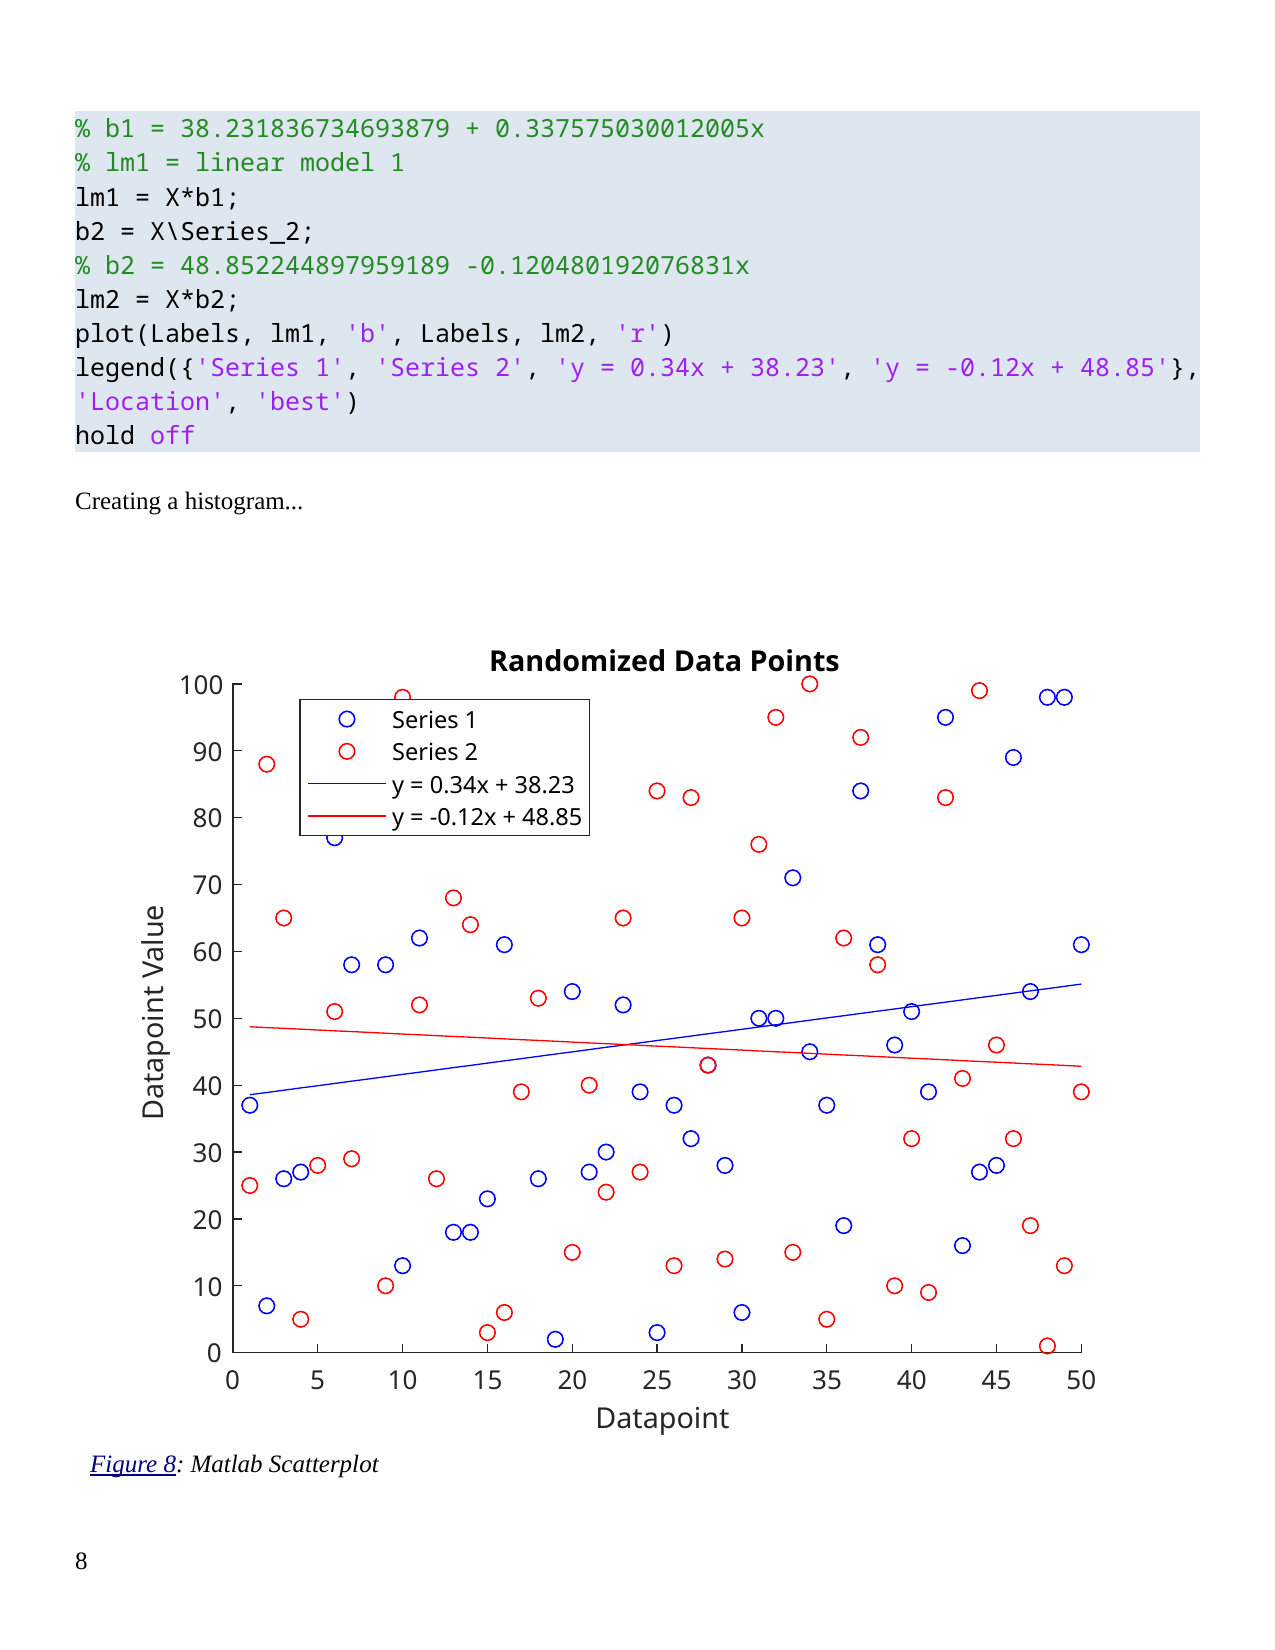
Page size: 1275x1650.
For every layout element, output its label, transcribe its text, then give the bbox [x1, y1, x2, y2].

text plot(Labels, lm1, 'b', Labels, lm2, 'r') [75, 315, 1200, 349]
text Figure 8: Matlab Scatterplot [90, 1444, 1185, 1478]
text Creating a histogram... [75, 486, 1200, 514]
text % b2 = 48.852244897959189 -0.120480192076831x [75, 247, 1200, 281]
text lm2 = X*b2; [75, 281, 1200, 315]
text % b1 = 38.231836734693879 + 0.337575030012005x [75, 111, 1200, 145]
text legend({'Series 1', 'Series 2', 'y = 0.34x + 38.23', 'y = -0.12x + 48.85'}, 'Location', 'best') [75, 349, 1200, 418]
text hold off [75, 418, 1200, 452]
text b2 = X\Series_2; [75, 213, 1200, 247]
text lm1 = X*b1; [75, 179, 1200, 213]
text % lm1 = linear model 1 [75, 145, 1200, 179]
